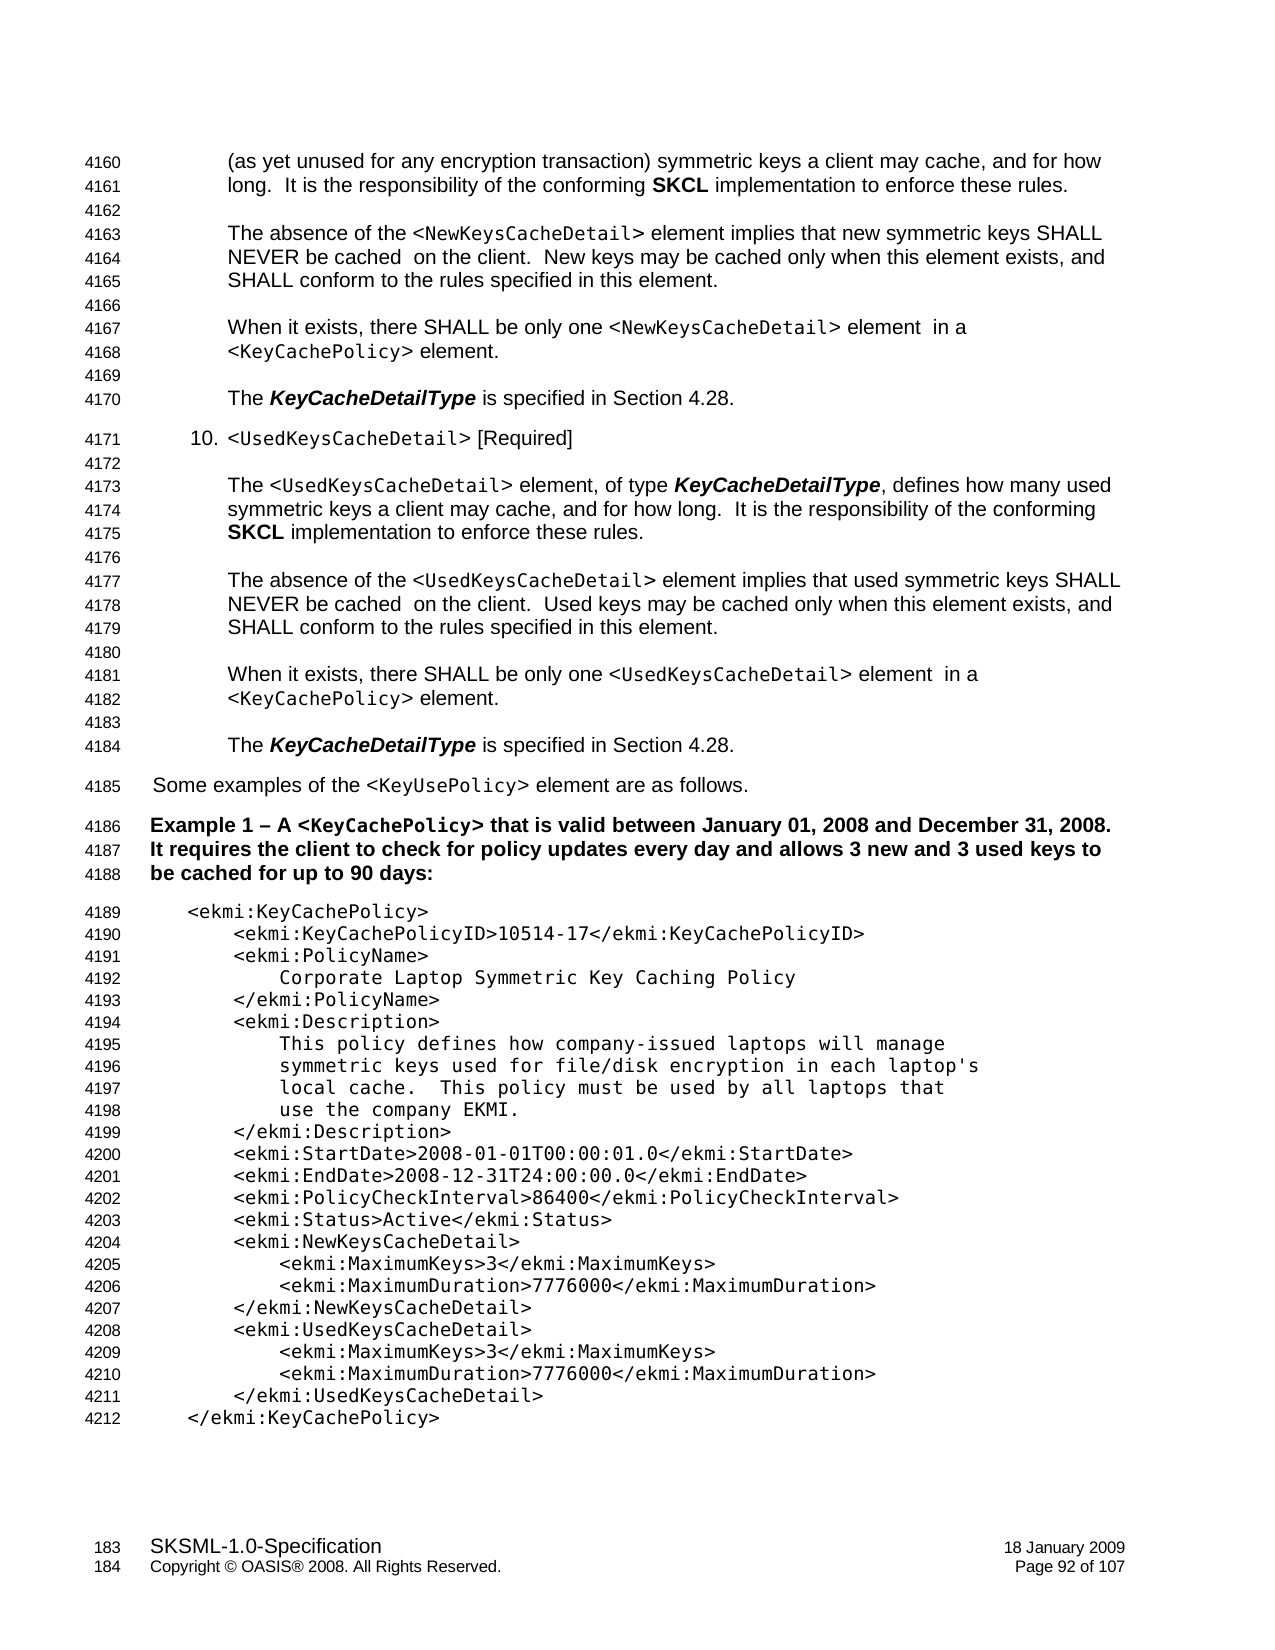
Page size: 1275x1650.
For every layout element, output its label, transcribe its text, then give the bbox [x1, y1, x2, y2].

list <UsedKeysCacheDetail> [Required] The <UsedKeysCacheDetail> element, of type KeyCacheDetailType, defines how many used symmetric keys a client may cache, and for how long. It is the responsibility of the conforming SKCL implementation to enforce these rules. The absence of the <UsedKeysCacheDetail> element implies that used symmetric keys SHALL NEVER be cached on the client. Used keys may be cached only when this element exists, and SHALL conform to the rules specified in this element. When it exists, there SHALL be only one <UsedKeysCacheDetail> element in a <KeyCachePolicy> element. The KeyCacheDetailType is specified in Section 4.28. [190, 427, 1125, 757]
text Some examples of the <KeyUsePolicy> element are as follows. [152, 774, 1125, 797]
text Example 1 – A <KeyCachePolicy> that is valid between January 01, 2008 and December 31, 2008. It requires the client to check for policy updates every day and allows 3 new and 3 used keys to be cached for up to 90 days: [150, 814, 1125, 884]
text <ekmi:KeyCachePolicy> <ekmi:KeyCachePolicyID>10514-17</ekmi:KeyCachePolicyID> <ekmi:PolicyName> Corporate Laptop Symmetric Key Caching Policy </ekmi:PolicyName> <ekmi:Description> This policy defines how company-issued laptops will manage symmetric keys used for file/disk encryption in each laptop's local cache. This policy must be used by all laptops that use the company EKMI. </ekmi:Description> <ekmi:StartDate>2008-01-01T00:00:01.0</ekmi:StartDate> <ekmi:EndDate>2008-12-31T24:00:00.0</ekmi:EndDate> <ekmi:PolicyCheckInterval>86400</ekmi:PolicyCheckInterval> <ekmi:Status>Active</ekmi:Status> <ekmi:NewKeysCacheDetail> <ekmi:MaximumKeys>3</ekmi:MaximumKeys> <ekmi:MaximumDuration>7776000</ekmi:MaximumDuration> </ekmi:NewKeysCacheDetail> <ekmi:UsedKeysCacheDetail> <ekmi:MaximumKeys>3</ekmi:MaximumKeys> <ekmi:MaximumDuration>7776000</ekmi:MaximumDuration> </ekmi:UsedKeysCacheDetail> </ekmi:KeyCachePolicy> [187, 901, 1125, 1429]
list (as yet unused for any encryption transaction) symmetric keys a client may cache, and for how long. It is the responsibility of the conforming SKCL implementation to enforce these rules. The absence of the <NewKeysCacheDetail> element implies that new symmetric keys SHALL NEVER be cached on the client. New keys may be cached only when this element exists, and SHALL conform to the rules specified in this element. When it exists, there SHALL be only one <NewKeysCacheDetail> element in a <KeyCachePolicy> element. The KeyCacheDetailType is specified in Section 4.28. [190, 150, 1125, 410]
